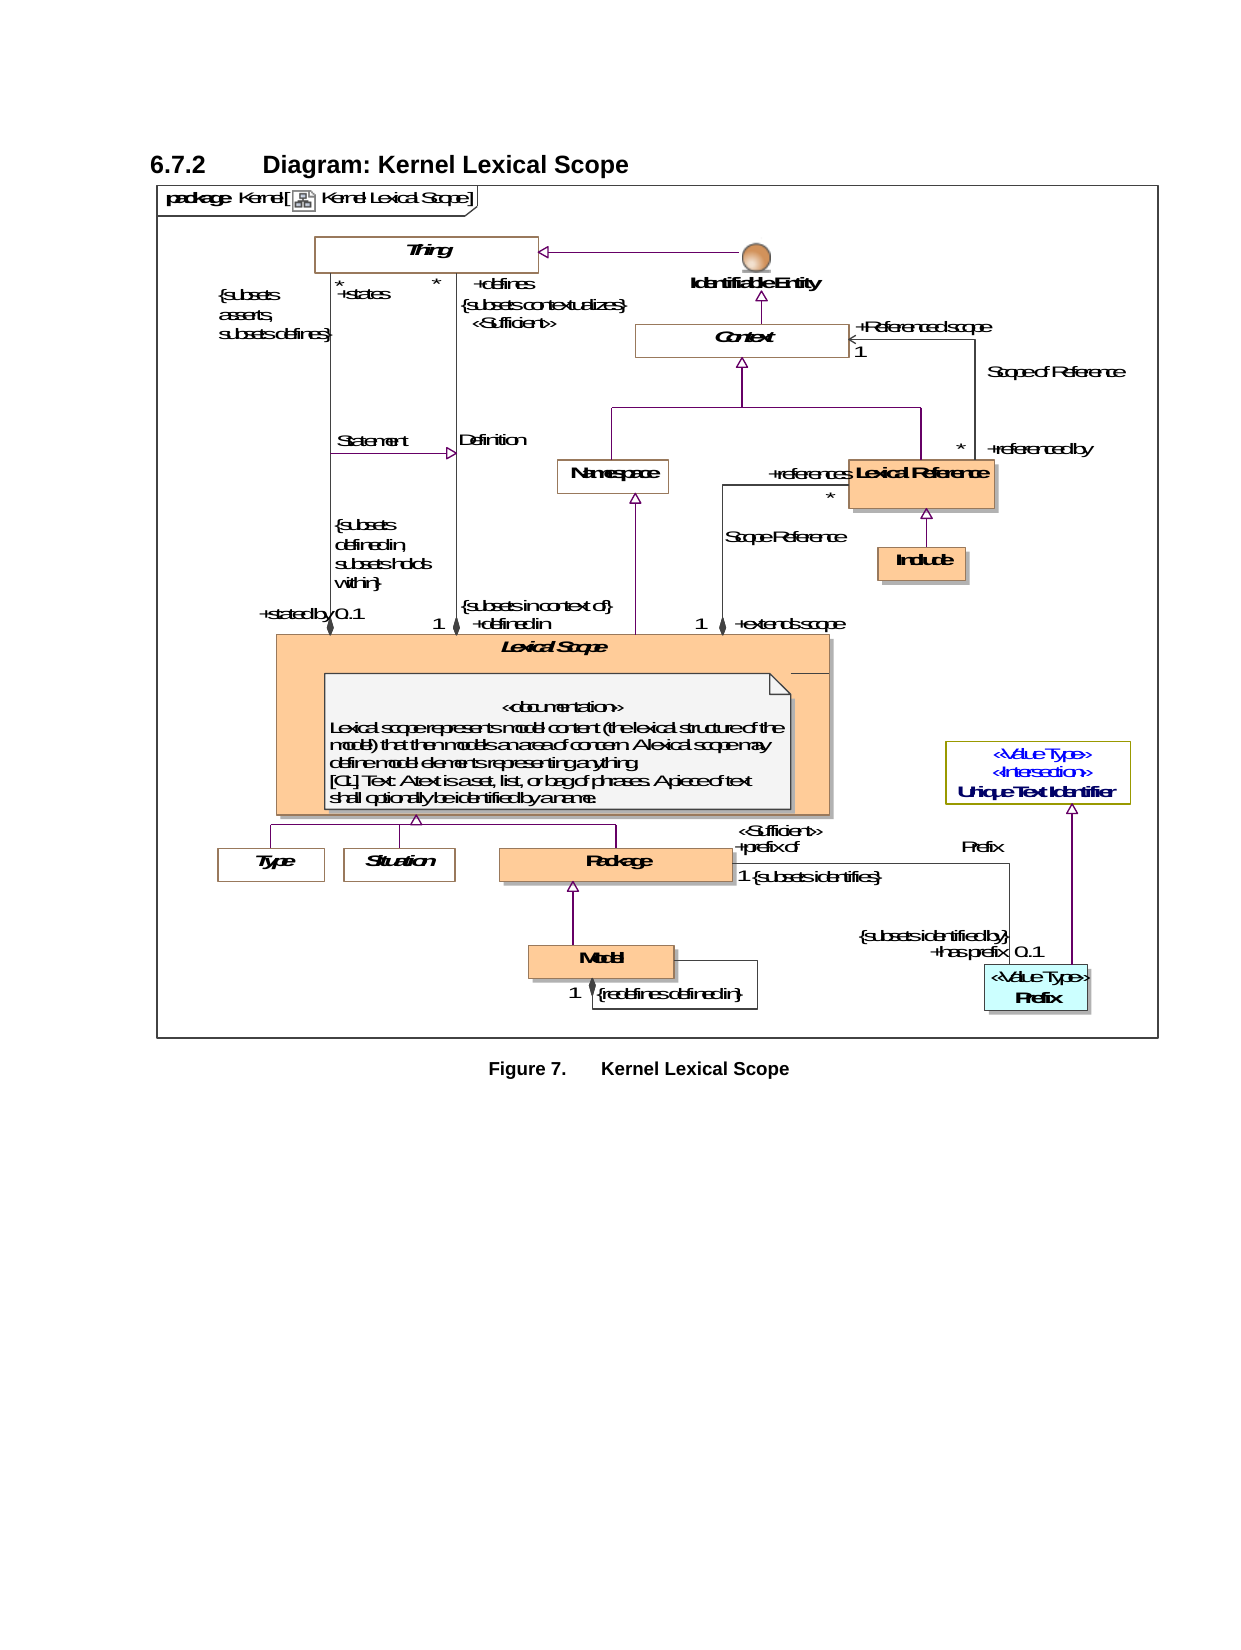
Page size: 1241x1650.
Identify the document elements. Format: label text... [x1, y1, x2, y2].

subtitle Diagram: Kernel Lexical Scope [150, 150, 1090, 178]
list Kernel Lexical Scope [187, 1057, 1090, 1079]
